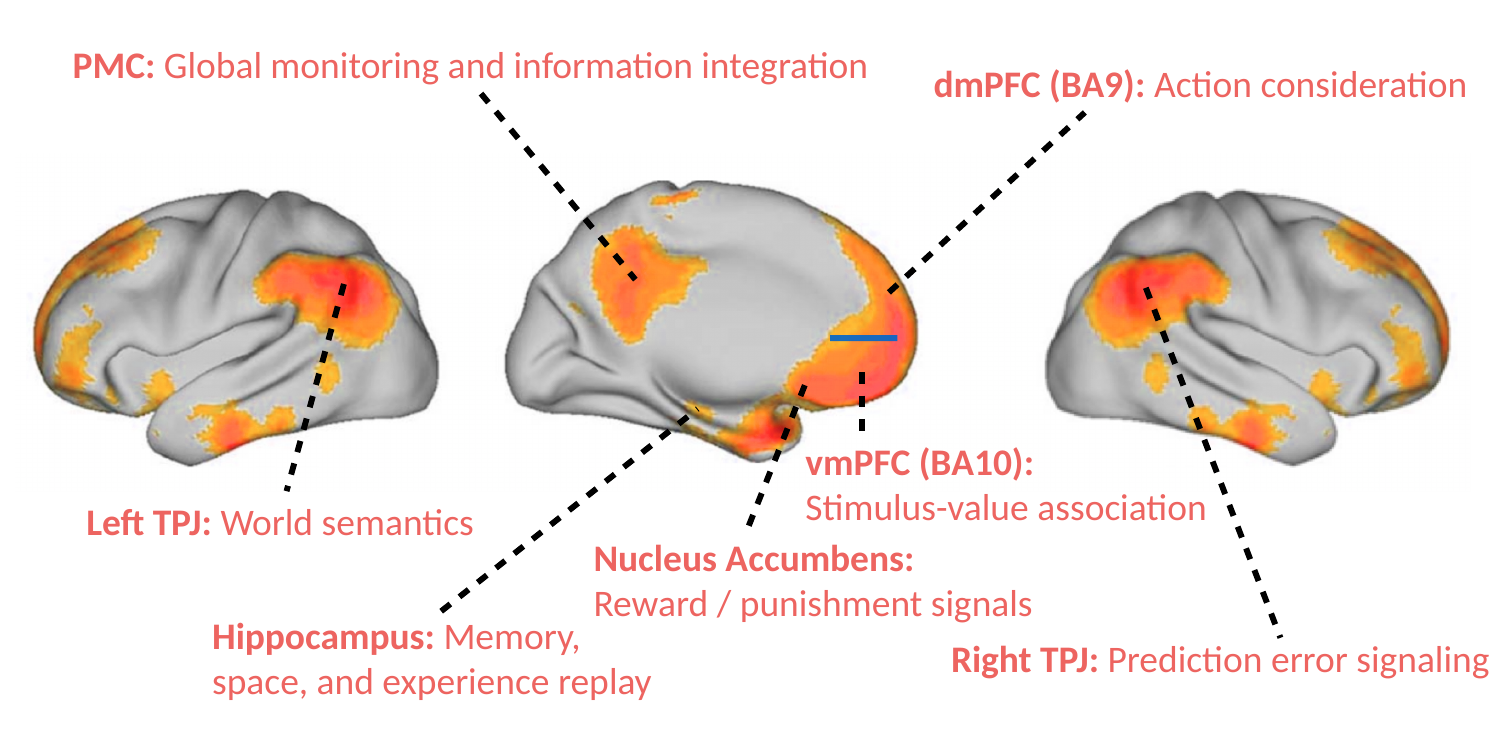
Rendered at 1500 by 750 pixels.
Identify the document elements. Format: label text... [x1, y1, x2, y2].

text_box Right TPJ: Prediction error signaling [943, 627, 1498, 688]
text_box Hippocampus: Memory, space, and experience replay [204, 604, 660, 710]
text_box PMC: Global monitoring and information integration [65, 33, 877, 94]
text_box vmPFC (BA10): Stimulus-value association [797, 430, 1215, 536]
text_box dmPFC (BA9): Action consideration [926, 52, 1476, 113]
text_box Left TPJ: World semantics [79, 491, 482, 551]
text_box Nucleus Accumbens: Reward / punishment signals [586, 526, 1041, 632]
picture [15, 153, 1471, 492]
